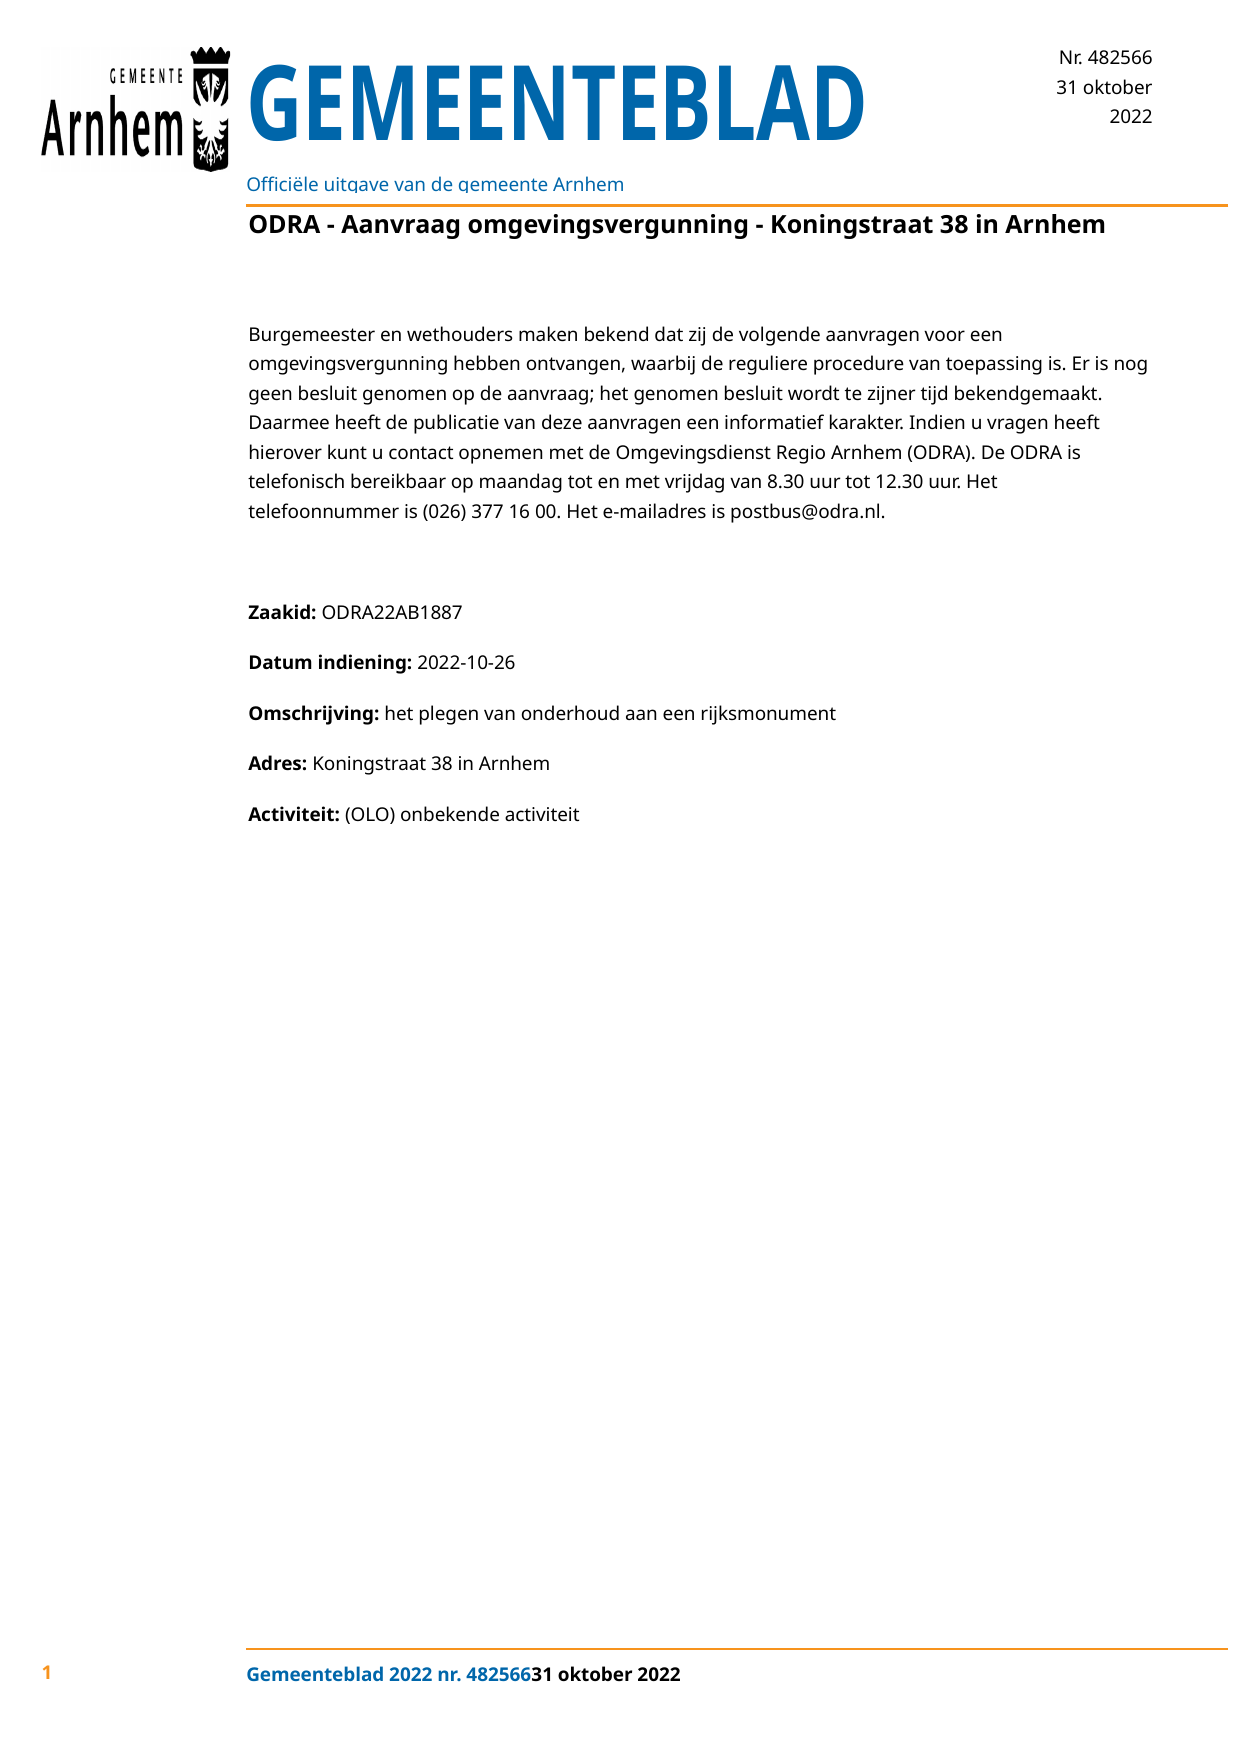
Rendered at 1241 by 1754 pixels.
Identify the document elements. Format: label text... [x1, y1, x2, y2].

text Omschrijving: het plegen van onderhoud aan een rijksmonument [248, 700, 1152, 726]
text ODRA - Aanvraag omgevingsvergunning - Koningstraat 38 in Arnhem [248, 207, 1152, 241]
text Activiteit: (OLO) onbekende activiteit [248, 801, 1152, 826]
picture [41, 47, 231, 172]
text Burgemeester en wethouders maken bekend dat zij de volgende aanvragen voor een omgevingsvergunning hebben ontvangen, waarbij de reguliere procedure van toepassing is. Er is nog geen besluit genomen op de aanvraag; het genomen besluit wordt te zijner tijd bekendgemaakt. Daarmee heeft de publicatie van deze aanvragen een informatief karakter. Indien u vragen heeft hierover kunt u contact opnemen met de Omgevingsdienst Regio Arnhem (ODRA). De ODRA is telefonisch bereikbaar op maandag tot en met vrijdag van 8.30 uur tot 12.30 uur. Het telefoonnummer is (026) 377 16 00. Het e-mailadres is postbus@odra.nl. [248, 321, 1152, 524]
text Adres: Koningstraat 38 in Arnhem [248, 750, 1152, 776]
text Datum indiening: 2022-10-26 [248, 649, 1152, 675]
text Zaakid: ODRA22AB1887 [248, 599, 1152, 625]
